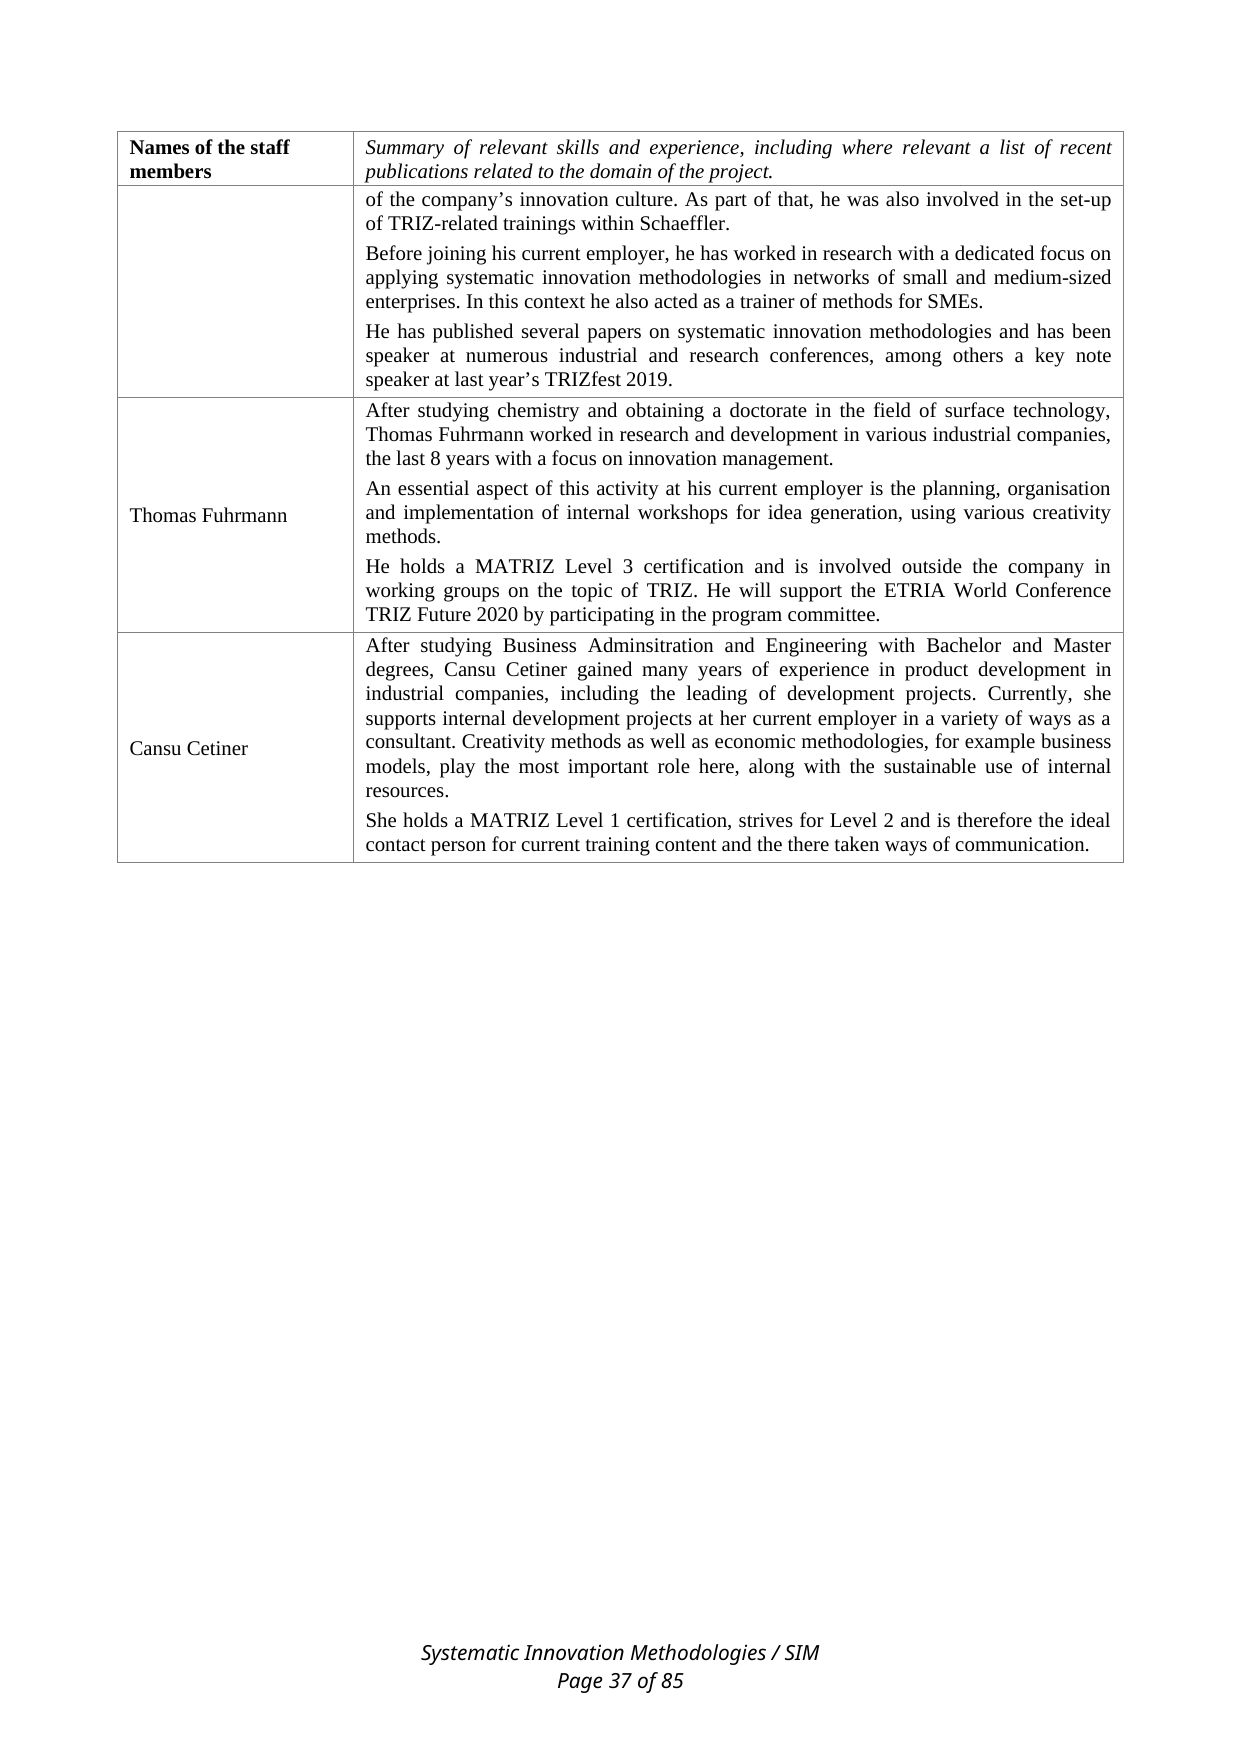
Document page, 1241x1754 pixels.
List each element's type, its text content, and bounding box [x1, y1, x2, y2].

table_cell Thomas Fuhrmann [118, 398, 353, 632]
table_cell Cansu Cetiner [118, 633, 353, 862]
table_cell [118, 186, 353, 397]
table_header Names of the staff members [118, 132, 353, 185]
table_cell After studying Business Adminsitration and Engineering with Bachelor and Master degrees, Cansu Cetiner gained many years of experience in product development in industrial companies, including the leading of development projects. Currently, she supports internal development projects at her current employer in a variety of ways as a consultant. Creativity methods as well as economic methodologies, for example business models, play the most important role here, along with the sustainable use of internal resources. She holds a MATRIZ Level 1 certification, strives for Level 2 and is therefore the ideal contact person for current training content and the there taken ways of communication. [354, 633, 1123, 862]
table_cell After studying chemistry and obtaining a doctorate in the field of surface technology, Thomas Fuhrmann worked in research and development in various industrial companies, the last 8 years with a focus on innovation management. An essential aspect of this activity at his current employer is the planning, organisation and implementation of internal workshops for idea generation, using various creativity methods. He holds a MATRIZ Level 3 certification and is involved outside the company in working groups on the topic of TRIZ. He will support the ETRIA World Conference TRIZ Future 2020 by participating in the program committee. [354, 398, 1123, 632]
table_cell of the company’s innovation culture. As part of that, he was also involved in the set-up of TRIZ-related trainings within Schaeffler. Before joining his current employer, he has worked in research with a dedicated focus on applying systematic innovation methodologies in networks of small and medium-sized enterprises. In this context he also acted as a trainer of methods for SMEs. He has published several papers on systematic innovation methodologies and has been speaker at numerous industrial and research conferences, among others a key note speaker at last year’s TRIZfest 2019. [354, 186, 1123, 397]
table_header Summary of relevant skills and experience, including where relevant a list of recent publications related to the domain of the project. [354, 132, 1123, 185]
